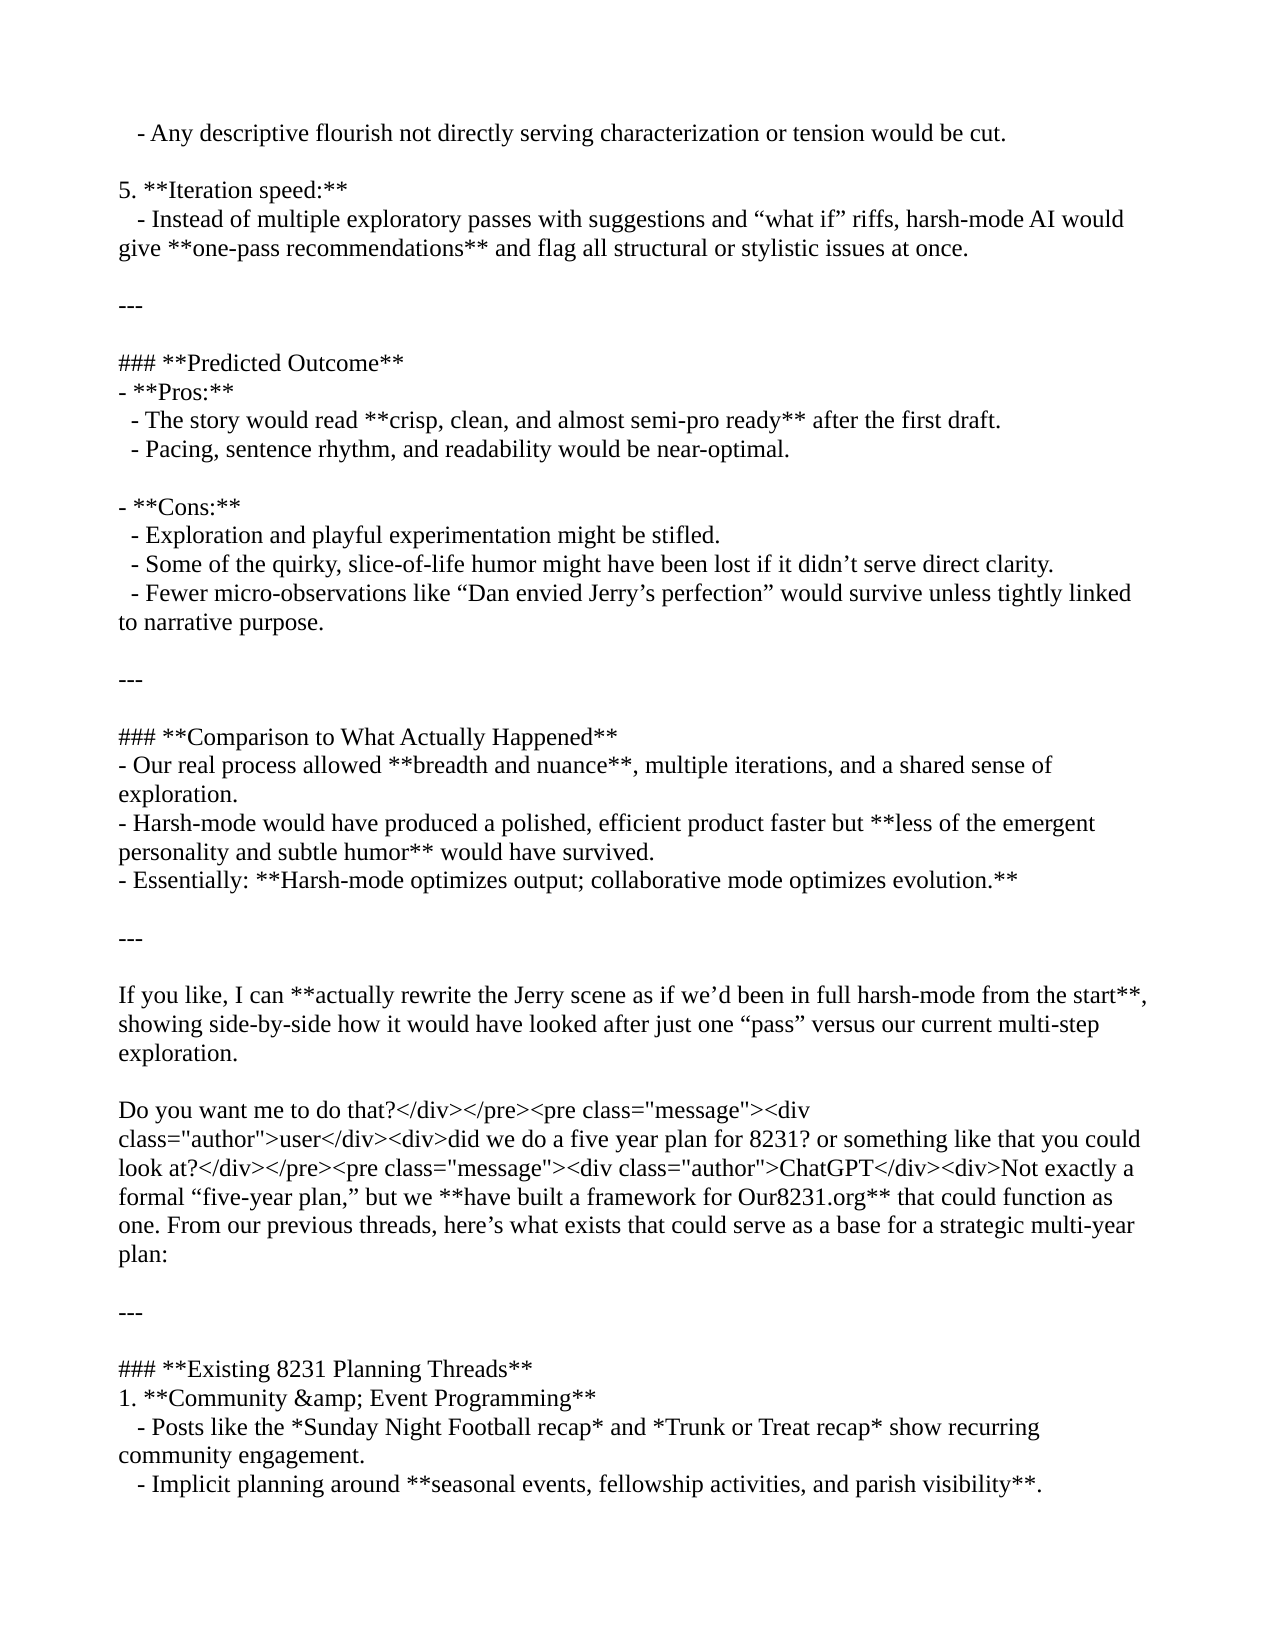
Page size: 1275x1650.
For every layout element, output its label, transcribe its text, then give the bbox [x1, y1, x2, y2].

text ### **Predicted Outcome** [118, 348, 1157, 377]
text --- [118, 923, 1157, 952]
text Do you want me to do that?</div></pre><pre class="message"><div class="author">user</div><div>did we do a five year plan for 8231? or something like that you could look at?</div></pre><pre class="message"><div class="author">ChatGPT</div><div>Not exactly a formal “five-year plan,” but we **have built a framework for Our8231.org** that could function as one. From our previous threads, here’s what exists that could serve as a base for a strategic multi-year plan: [118, 1096, 1157, 1268]
text - **Cons:** [118, 492, 1157, 521]
text 5. **Iteration speed:** [118, 176, 1157, 204]
text - Pacing, sentence rhythm, and readability would be near-optimal. [118, 434, 1157, 463]
text --- [118, 291, 1157, 319]
text - Essentially: **Harsh-mode optimizes output; collaborative mode optimizes evolution.** [118, 866, 1157, 894]
text - Exploration and playful experimentation might be stifled. [118, 521, 1157, 549]
text - Any descriptive flourish not directly serving characterization or tension would be cut. [118, 118, 1157, 147]
text - Posts like the *Sunday Night Football recap* and *Trunk or Treat recap* show recurring community engagement. [118, 1412, 1157, 1469]
text - Implicit planning around **seasonal events, fellowship activities, and parish visibility**. [118, 1469, 1157, 1498]
text 1. **Community &amp; Event Programming** [118, 1383, 1157, 1412]
text ### **Existing 8231 Planning Threads** [118, 1354, 1157, 1383]
text - Fewer micro-observations like “Dan envied Jerry’s perfection” would survive unless tightly linked to narrative purpose. [118, 578, 1157, 636]
text --- [118, 664, 1157, 693]
text --- [118, 1297, 1157, 1326]
text - The story would read **crisp, clean, and almost semi-pro ready** after the first draft. [118, 406, 1157, 434]
text - Some of the quirky, slice-of-life humor might have been lost if it didn’t serve direct clarity. [118, 549, 1157, 578]
text - Instead of multiple exploratory passes with suggestions and “what if” riffs, harsh-mode AI would give **one-pass recommendations** and flag all structural or stylistic issues at once. [118, 204, 1157, 262]
text - Harsh-mode would have produced a polished, efficient product faster but **less of the emergent personality and subtle humor** would have survived. [118, 808, 1157, 866]
text - **Pros:** [118, 377, 1157, 406]
text ### **Comparison to What Actually Happened** [118, 722, 1157, 751]
text - Our real process allowed **breadth and nuance**, multiple iterations, and a shared sense of exploration. [118, 751, 1157, 808]
text If you like, I can **actually rewrite the Jerry scene as if we’d been in full harsh-mode from the start**, showing side-by-side how it would have looked after just one “pass” versus our current multi-step exploration. [118, 981, 1157, 1067]
